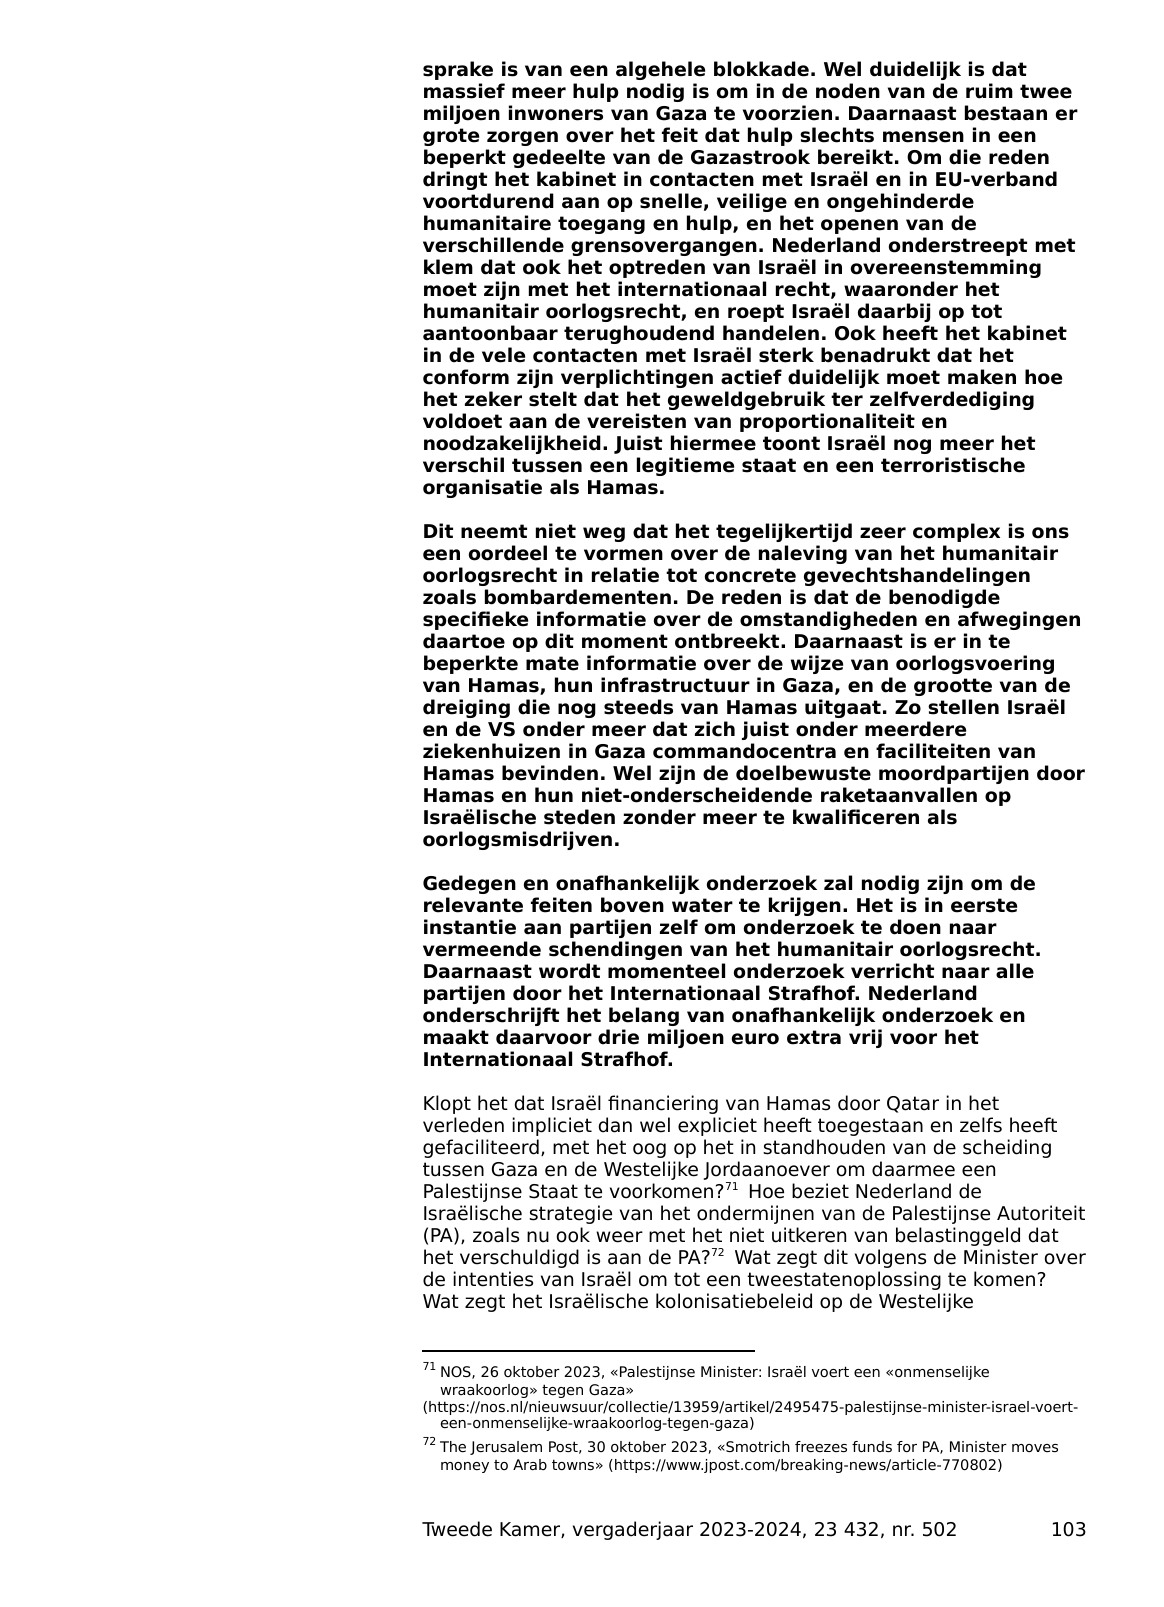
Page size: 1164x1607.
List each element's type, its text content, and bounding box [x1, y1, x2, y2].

text The Jerusalem Post, 30 oktober 2023, «Smotrich freezes funds for PA, Minister moves money to Arab towns» (https://www.jpost.com/breaking-news/article-770802) [422, 1435, 1087, 1474]
text Dit neemt niet weg dat het tegelijkertijd zeer complex is ons een oordeel te vormen over de naleving van het humanitair oorlogsrecht in relatie tot concrete gevechtshandelingen zoals bombardementen. De reden is dat de benodigde specifieke informatie over de omstandigheden en afwegingen daartoe op dit moment ontbreekt. Daarnaast is er in te beperkte mate informatie over de wijze van oorlogsvoering van Hamas, hun infrastructuur in Gaza, en de grootte van de dreiging die nog steeds van Hamas uitgaat. Zo stellen Israël en de VS onder meer dat zich juist onder meerdere ziekenhuizen in Gaza commandocentra en faciliteiten van Hamas bevinden. Wel zijn de doelbewuste moordpartijen door Hamas en hun niet-onderscheidende raketaanvallen op Israëlische steden zonder meer te kwalificeren als oorlogsmisdrijven. [422, 521, 1087, 851]
text (https://nos.nl/nieuwsuur/collectie/13959/artikel/2495475-palestijnse-minister-israel-voert-een-onmenselijke-wraakoorlog-tegen-gaza) [422, 1399, 1087, 1432]
text sprake is van een algehele blokkade. Wel duidelijk is dat massief meer hulp nodig is om in de noden van de ruim twee miljoen inwoners van Gaza te voorzien. Daarnaast bestaan er grote zorgen over het feit dat hulp slechts mensen in een beperkt gedeelte van de Gazastrook bereikt. Om die reden dringt het kabinet in contacten met Israël en in EU-verband voortdurend aan op snelle, veilige en ongehinderde humanitaire toegang en hulp, en het openen van de verschillende grensovergangen. Nederland onderstreept met klem dat ook het optreden van Israël in overeenstemming moet zijn met het internationaal recht, waaronder het humanitair oorlogsrecht, en roept Israël daarbij op tot aantoonbaar terughoudend handelen. Ook heeft het kabinet in de vele contacten met Israël sterk benadrukt dat het conform zijn verplichtingen actief duidelijk moet maken hoe het zeker stelt dat het geweldgebruik ter zelfverdediging voldoet aan de vereisten van proportionaliteit en noodzakelijkheid. Juist hiermee toont Israël nog meer het verschil tussen een legitieme staat en een terroristische organisatie als Hamas. [422, 59, 1087, 499]
text Gedegen en onafhankelijk onderzoek zal nodig zijn om de relevante feiten boven water te krijgen. Het is in eerste instantie aan partijen zelf om onderzoek te doen naar vermeende schendingen van het humanitair oorlogsrecht. Daarnaast wordt momenteel onderzoek verricht naar alle partijen door het Internationaal Strafhof. Nederland onderschrijft het belang van onafhankelijk onderzoek en maakt daarvoor drie miljoen euro extra vrij voor het Internationaal Strafhof. [422, 873, 1087, 1071]
text NOS, 26 oktober 2023, «Palestijnse Minister: Israël voert een «onmenselijke wraakoorlog» tegen Gaza» [422, 1360, 1087, 1399]
text Klopt het dat Israël financiering van Hamas door Qatar in het verleden impliciet dan wel expliciet heeft toegestaan en zelfs heeft gefaciliteerd, met het oog op het in standhouden van de scheiding tussen Gaza en de Westelijke Jordaanoever om daarmee een Palestijnse Staat te voorkomen? Hoe beziet Nederland de Israëlische strategie van het ondermijnen van de Palestijnse Autoriteit (PA), zoals nu ook weer met het niet uitkeren van belastinggeld dat het verschuldigd is aan de PA? Wat zegt dit volgens de Minister over de intenties van Israël om tot een tweestatenoplossing te komen? Wat zegt het Israëlische kolonisatiebeleid op de Westelijke [422, 1093, 1087, 1312]
